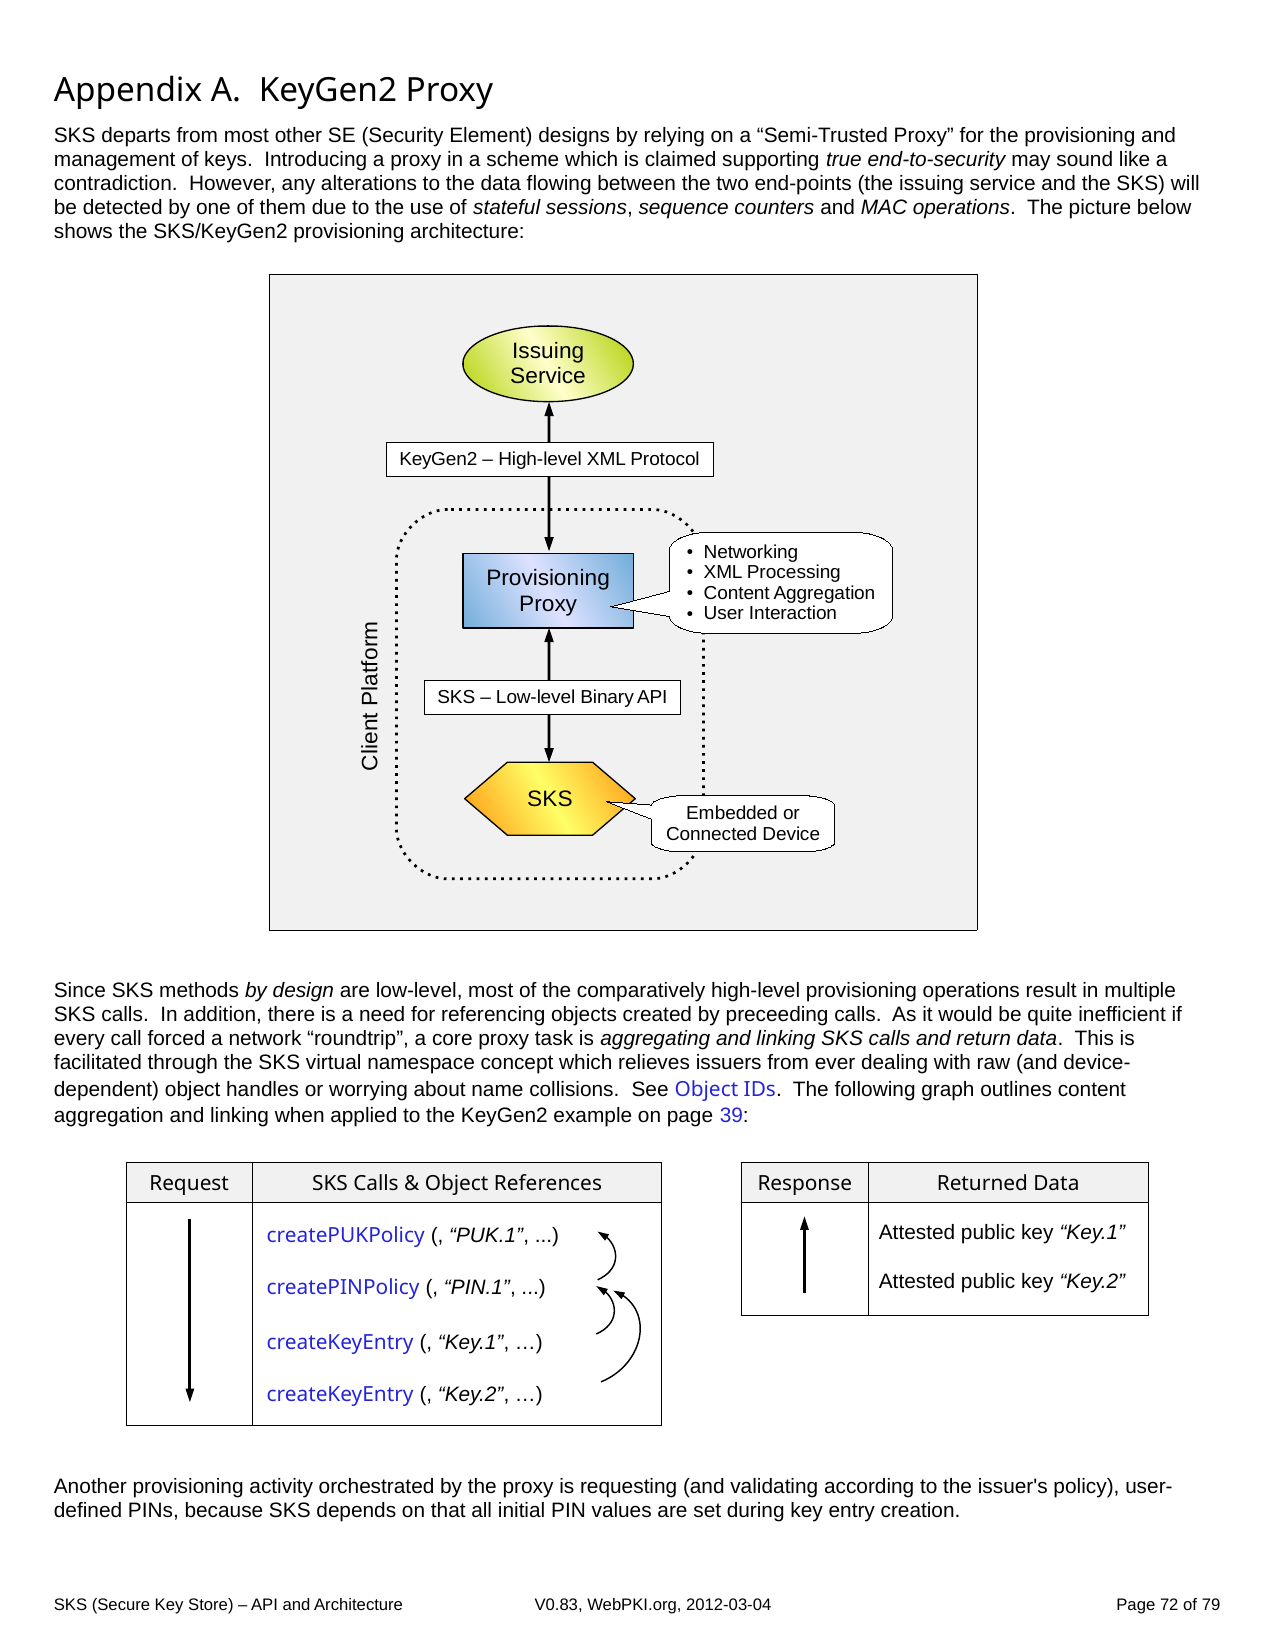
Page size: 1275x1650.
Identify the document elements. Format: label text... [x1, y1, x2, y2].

table_header Response [742, 1163, 868, 1202]
table_cell [582, 1203, 661, 1425]
table_cell Attested public key “Key.1” [869, 1203, 1148, 1260]
table_cell [868, 1316, 1148, 1425]
subtitle KeyGen2 Proxy [54, 66, 1221, 111]
table_header Returned Data [869, 1163, 1148, 1202]
table_cell createPINPolicy (, “PIN.1”, ...) [253, 1260, 582, 1315]
table_header SKS Calls & Object References [253, 1163, 661, 1202]
table_header Request [127, 1163, 252, 1202]
table_header [662, 1162, 741, 1425]
text Another provisioning activity orchestrated by the proxy is requesting (and validating according to the issuer's policy), user-defined PINs, because SKS depends on that all initial PIN values are set during key entry creation. [54, 1473, 1221, 1521]
table_cell createKeyEntry (, “Key.1”, …) [253, 1315, 582, 1367]
table_cell [742, 1203, 868, 1315]
text Since SKS methods by design are low-level, most of the comparatively high-level provisioning operations result in multiple SKS calls. In addition, there is a need for referencing objects created by preceeding calls. As it would be quite inefficient if every call forced a network “roundtrip”, a core proxy task is aggregating and linking SKS calls and return data. This is facilitated through the SKS virtual namespace concept which relieves issuers from ever dealing with raw (and device-dependent) object handles or worrying about name collisions. See Object IDs. The following graph outlines content aggregation and linking when applied to the KeyGen2 example on page 33: [54, 978, 1221, 1127]
table_cell [741, 1316, 868, 1425]
table_cell [127, 1203, 252, 1425]
text SKS departs from most other SE (Security Element) designs by relying on a “Semi-Trusted Proxy” for the provisioning and management of keys. Introducing a proxy in a scheme which is claimed supporting true end-to-security may sound like a contradiction. However, any alterations to the data flowing between the two end-points (the issuing service and the SKS) will be detected by one of them due to the use of stateful sessions, sequence counters and MAC operations. The picture below shows the SKS/KeyGen2 provisioning architecture: [54, 123, 1221, 243]
table_cell createPUKPolicy (, “PUK.1”, ...) [253, 1203, 582, 1260]
table_cell createKeyEntry (, “Key.2”, …) [253, 1368, 582, 1425]
table_cell Attested public key “Key.2” [869, 1260, 1148, 1315]
